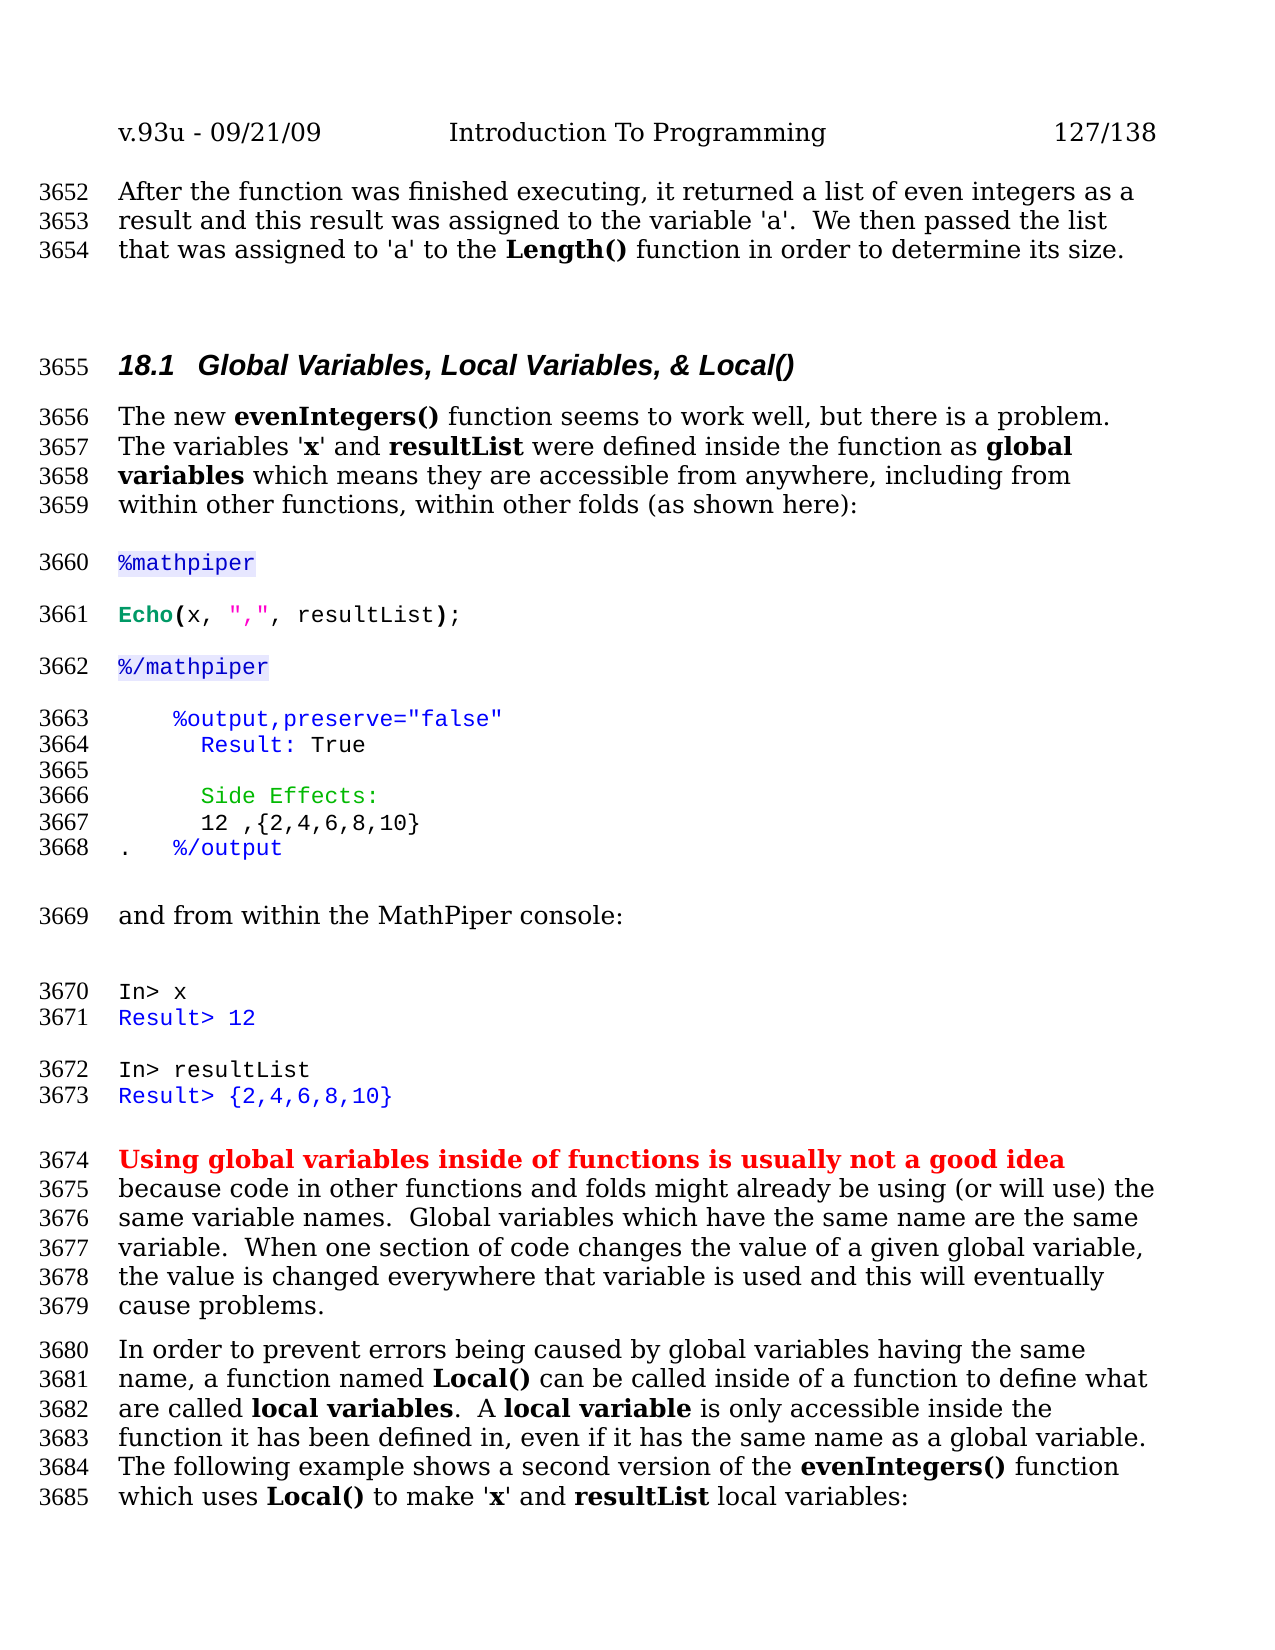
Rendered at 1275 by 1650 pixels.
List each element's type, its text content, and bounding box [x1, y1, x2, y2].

text %output,preserve="false" [118, 707, 1157, 733]
text Side Effects: [118, 785, 1157, 811]
text After the function was finished executing, it returned a list of even integers as a result and this result was assigned to the variable 'a'. We then passed the list that was assigned to 'a' to the Length() function in order to determine its size. [118, 177, 1157, 264]
text 12 ,{2,4,6,8,10} [118, 811, 1157, 837]
text Using global variables inside of functions is usually not a good idea because code in other functions and folds might already be using (or will use) the same variable names. Global variables which have the same name are the same variable. When one section of code changes the value of a given global variable, the value is changed everywhere that variable is used and this will eventually cause problems. [118, 1145, 1157, 1320]
subtitle Global Variables, Local Variables, & Local() [118, 348, 1157, 381]
text %mathpiper [118, 551, 1157, 577]
text In> x [118, 981, 1157, 1006]
text In> resultList [118, 1058, 1157, 1084]
text and from within the MathPiper console: [118, 901, 1157, 930]
text . %/output [118, 837, 1157, 863]
text Result: True [118, 733, 1157, 759]
text %/mathpiper [118, 655, 1157, 681]
text In order to prevent errors being caused by global variables having the same name, a function named Local() can be called inside of a function to define what are called local variables. A local variable is only accessible inside the function it has been defined in, even if it has the same name as a global variable. The following example shows a second version of the evenIntegers() function which uses Local() to make 'x' and resultList local variables: [118, 1335, 1157, 1511]
text The new evenIntegers() function seems to work well, but there is a problem. The variables 'x' and resultList were defined inside the function as global variables which means they are accessible from anywhere, including from within other functions, within other folds (as shown here): [118, 402, 1157, 519]
text Result> 12 [118, 1006, 1157, 1032]
text Result> {2,4,6,8,10} [118, 1084, 1157, 1110]
text Echo(x, ",", resultList); [118, 603, 1157, 629]
